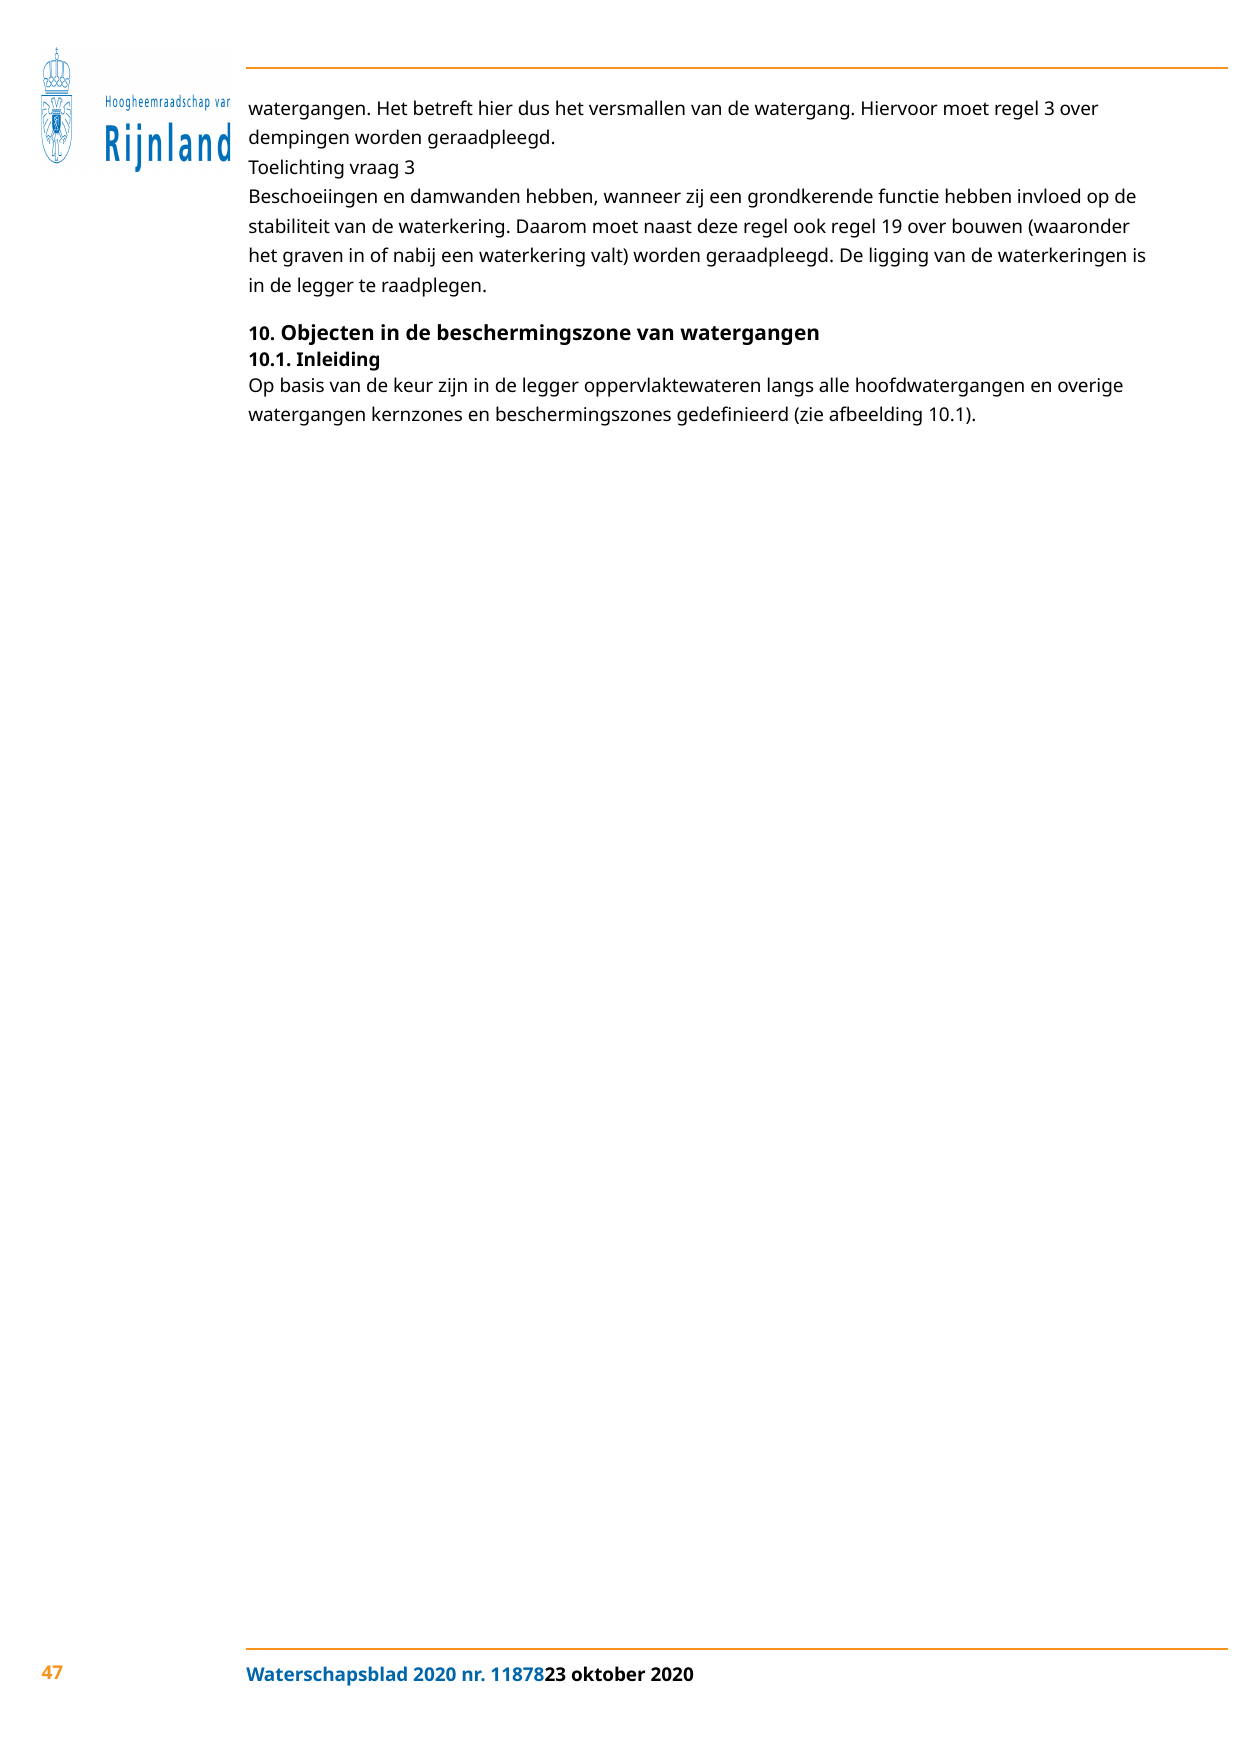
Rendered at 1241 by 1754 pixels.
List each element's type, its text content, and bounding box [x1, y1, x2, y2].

picture [41, 47, 231, 172]
text Op basis van de keur zijn in de legger oppervlaktewateren langs alle hoofdwatergangen en overige watergangen kernzones en beschermingszones gedefinieerd (zie afbeelding 10.1). [248, 372, 1152, 427]
text Beschoeiingen en damwanden hebben, wanneer zij een grondkerende functie hebben invloed op de stabiliteit van de waterkering. Daarom moet naast deze regel ook regel 19 over bouwen (waaronder het graven in of nabij een waterkering valt) worden geraadpleegd. De ligging van de waterkeringen is in de legger te raadplegen. [248, 183, 1152, 298]
text Toelichting vraag 3 [248, 154, 1152, 180]
text 10.1. Inleiding [248, 346, 1152, 372]
text watergangen. Het betreft hier dus het versmallen van de watergang. Hiervoor moet regel 3 over dempingen worden geraadpleegd. [248, 95, 1152, 150]
text 10. Objecten in de beschermingszone van watergangen [248, 318, 1152, 346]
